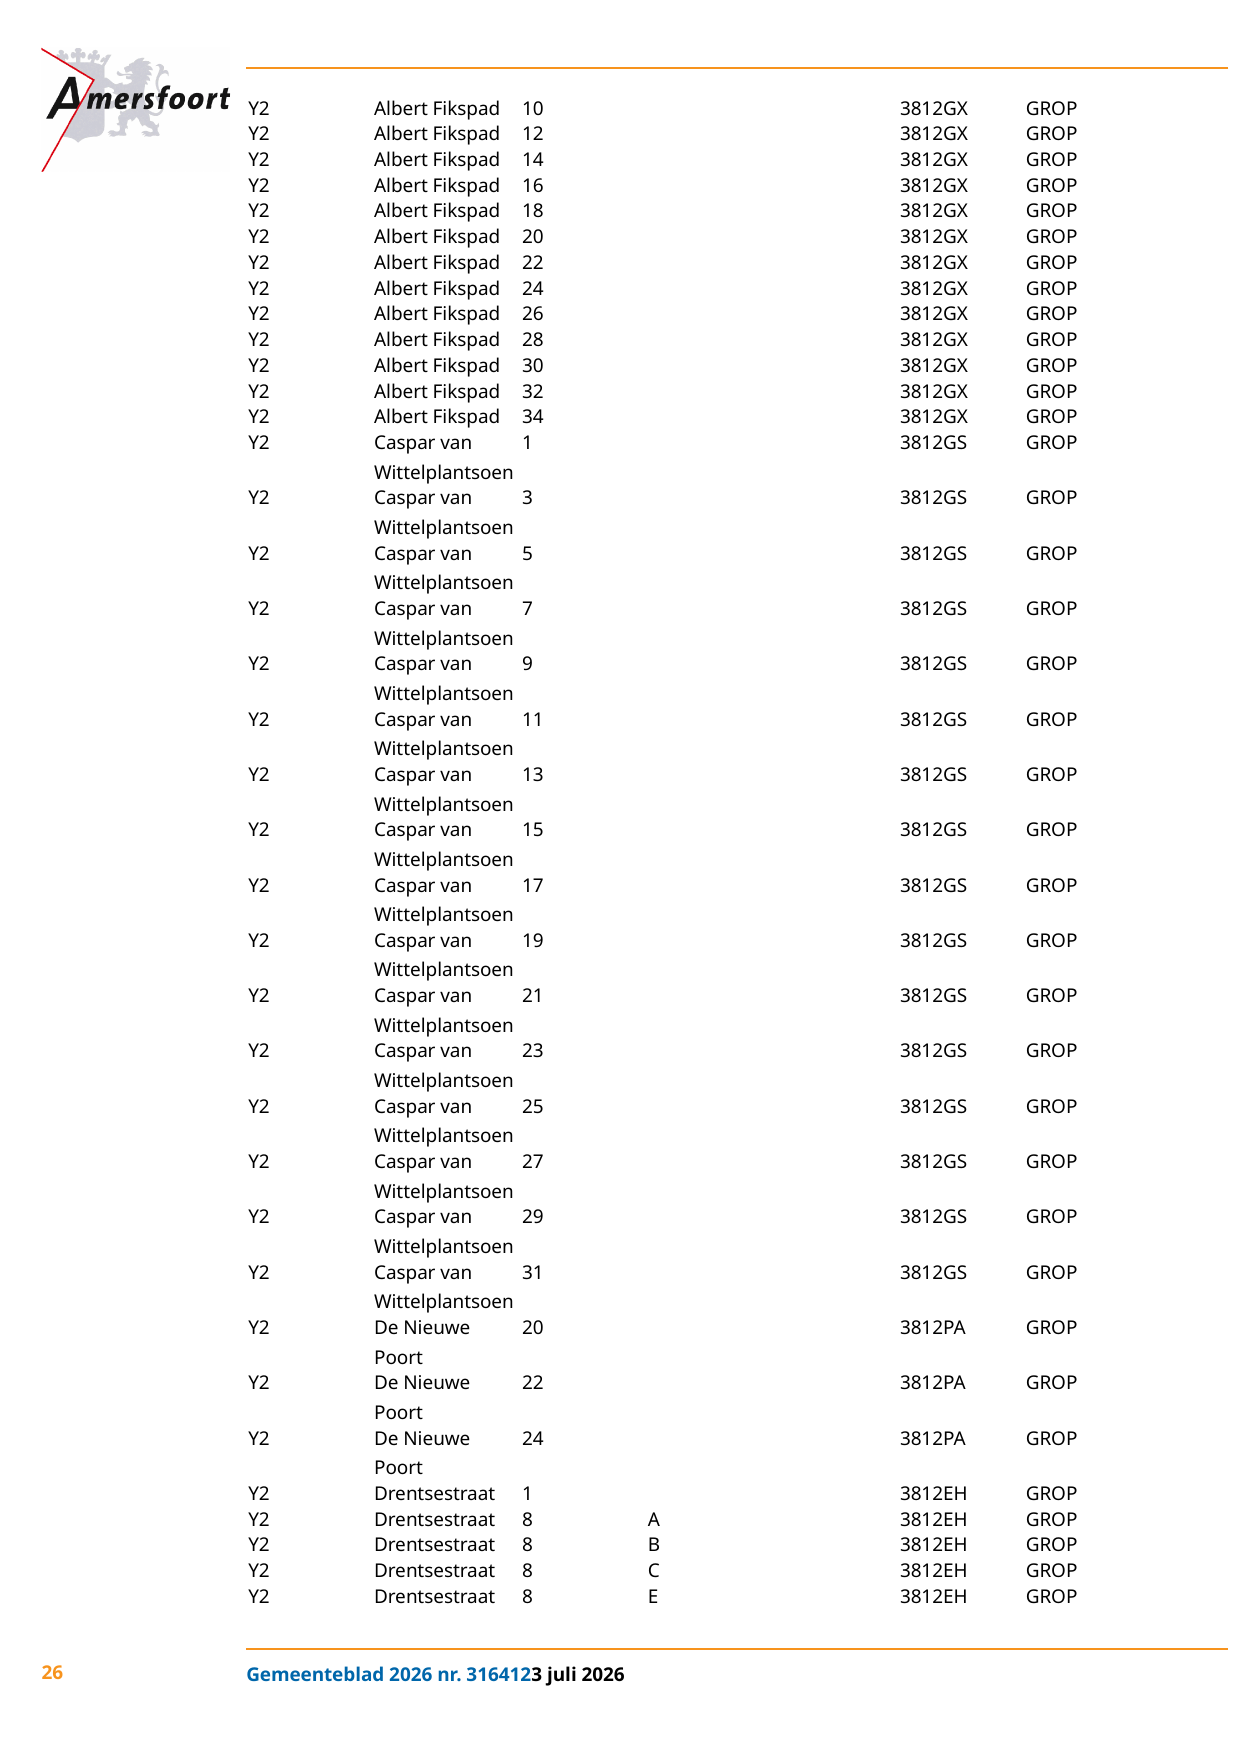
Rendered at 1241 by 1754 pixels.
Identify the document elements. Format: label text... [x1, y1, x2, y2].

table_cell GROP [1026, 1314, 1152, 1369]
table_cell GROP [1026, 352, 1152, 378]
table_cell GROP [1026, 1425, 1152, 1480]
table_cell Caspar van Wittelplantsoen [374, 927, 522, 982]
table_cell [648, 1148, 774, 1204]
table_cell Albert Fikspad [374, 301, 522, 326]
table_cell 8 [522, 1583, 648, 1609]
table_cell Caspar van Wittelplantsoen [374, 983, 522, 1038]
table_cell [774, 1425, 900, 1480]
table_cell [648, 983, 774, 1038]
table_cell Y2 [248, 1425, 374, 1480]
table_cell [774, 1204, 900, 1259]
table_cell 3812GX [900, 224, 1026, 249]
table_cell 12 [522, 121, 648, 146]
table_cell [648, 301, 774, 326]
table_cell [774, 872, 900, 927]
table_cell [774, 172, 900, 198]
table_cell [774, 1506, 900, 1532]
table_cell [648, 275, 774, 301]
table_cell 3812GX [900, 404, 1026, 429]
table_cell Y2 [248, 249, 374, 275]
table_cell 3812GS [900, 540, 1026, 595]
table_cell 30 [522, 352, 648, 378]
table_cell 27 [522, 1148, 648, 1204]
table_cell 23 [522, 1038, 648, 1093]
table_cell B [648, 1532, 774, 1557]
table_cell GROP [1026, 1506, 1152, 1532]
table_cell GROP [1026, 540, 1152, 595]
table_cell [648, 761, 774, 816]
table_cell 34 [522, 404, 648, 429]
table_cell 3812GX [900, 121, 1026, 146]
table_cell 3812GX [900, 95, 1026, 121]
table_cell Y2 [248, 404, 374, 429]
table_cell Y2 [248, 1204, 374, 1259]
table_cell 29 [522, 1204, 648, 1259]
table_cell [774, 1558, 900, 1583]
table_cell 3812GS [900, 1204, 1026, 1259]
table_cell De Nieuwe Poort [374, 1370, 522, 1425]
table_cell [648, 1425, 774, 1480]
table_cell [774, 326, 900, 352]
table_cell 5 [522, 540, 648, 595]
table_cell [774, 816, 900, 872]
table_cell 24 [522, 275, 648, 301]
table_cell GROP [1026, 651, 1152, 706]
table_cell Caspar van Wittelplantsoen [374, 651, 522, 706]
table_cell [774, 1480, 900, 1506]
table_cell [648, 198, 774, 223]
table_cell 3812GX [900, 198, 1026, 223]
table_cell 17 [522, 872, 648, 927]
table_cell [648, 121, 774, 146]
table_cell [648, 352, 774, 378]
table_cell Y2 [248, 1558, 374, 1583]
table_cell Y2 [248, 1038, 374, 1093]
table_cell Albert Fikspad [374, 172, 522, 198]
table_cell [774, 1370, 900, 1425]
table_cell A [648, 1506, 774, 1532]
table_cell Albert Fikspad [374, 146, 522, 172]
table_cell Y2 [248, 121, 374, 146]
table_cell 24 [522, 1425, 648, 1480]
table_cell Albert Fikspad [374, 326, 522, 352]
table_cell Y2 [248, 927, 374, 982]
table_cell GROP [1026, 378, 1152, 403]
table_cell [774, 983, 900, 1038]
table_cell Y2 [248, 1259, 374, 1314]
table_cell 1 [522, 429, 648, 484]
table_cell Y2 [248, 485, 374, 540]
table_cell GROP [1026, 983, 1152, 1038]
table_cell 3812GS [900, 1259, 1026, 1314]
table_cell Caspar van Wittelplantsoen [374, 1038, 522, 1093]
table_cell [648, 1093, 774, 1148]
table_cell Albert Fikspad [374, 198, 522, 223]
table_cell 3812GS [900, 1093, 1026, 1148]
table_cell Caspar van Wittelplantsoen [374, 485, 522, 540]
table_cell GROP [1026, 121, 1152, 146]
table_cell 22 [522, 1370, 648, 1425]
table_cell [648, 816, 774, 872]
table_cell GROP [1026, 1093, 1152, 1148]
table_cell [774, 1532, 900, 1557]
table_cell De Nieuwe Poort [374, 1425, 522, 1480]
table_cell Y2 [248, 1506, 374, 1532]
table_cell 3812EH [900, 1480, 1026, 1506]
table_cell Albert Fikspad [374, 352, 522, 378]
table_cell [648, 249, 774, 275]
table_cell [774, 595, 900, 651]
table_cell Y2 [248, 146, 374, 172]
table_cell Albert Fikspad [374, 95, 522, 121]
table_cell [648, 540, 774, 595]
table_cell GROP [1026, 146, 1152, 172]
table_cell GROP [1026, 95, 1152, 121]
table_cell 20 [522, 224, 648, 249]
table_cell Albert Fikspad [374, 275, 522, 301]
table_cell [648, 1370, 774, 1425]
table_cell 25 [522, 1093, 648, 1148]
table_cell [774, 485, 900, 540]
table_cell GROP [1026, 1583, 1152, 1609]
table_cell [774, 146, 900, 172]
table_cell 3812GS [900, 651, 1026, 706]
table_cell Caspar van Wittelplantsoen [374, 816, 522, 872]
table_cell 7 [522, 595, 648, 651]
table_cell GROP [1026, 172, 1152, 198]
table_cell Albert Fikspad [374, 404, 522, 429]
table_cell 19 [522, 927, 648, 982]
table_cell GROP [1026, 1558, 1152, 1583]
table_cell [774, 121, 900, 146]
table_cell 3812GS [900, 429, 1026, 484]
table_cell GROP [1026, 1532, 1152, 1557]
table_cell [774, 1259, 900, 1314]
table_cell [648, 1480, 774, 1506]
table_cell [648, 95, 774, 121]
table_cell GROP [1026, 1038, 1152, 1093]
table_cell GROP [1026, 249, 1152, 275]
table_cell 28 [522, 326, 648, 352]
table_cell [648, 872, 774, 927]
table_cell Drentsestraat [374, 1558, 522, 1583]
table_cell 3812GS [900, 1038, 1026, 1093]
table_cell 11 [522, 706, 648, 761]
table_cell [648, 595, 774, 651]
table_cell [774, 95, 900, 121]
table_cell Y2 [248, 595, 374, 651]
table_cell 8 [522, 1506, 648, 1532]
table_cell GROP [1026, 1480, 1152, 1506]
table_cell Y2 [248, 651, 374, 706]
table_cell Y2 [248, 1148, 374, 1204]
table_cell 31 [522, 1259, 648, 1314]
table_cell 8 [522, 1532, 648, 1557]
table_cell Drentsestraat [374, 1480, 522, 1506]
table_cell [774, 1314, 900, 1369]
table_cell Y2 [248, 198, 374, 223]
table_cell [648, 1314, 774, 1369]
table_cell 3812GS [900, 927, 1026, 982]
table_cell [648, 429, 774, 484]
table_cell Y2 [248, 301, 374, 326]
table_cell Y2 [248, 1532, 374, 1557]
table_cell Y2 [248, 95, 374, 121]
table_cell [774, 249, 900, 275]
table_cell 8 [522, 1558, 648, 1583]
table_cell 3812GS [900, 872, 1026, 927]
table_cell Caspar van Wittelplantsoen [374, 1204, 522, 1259]
table_cell 3812GX [900, 275, 1026, 301]
table_cell GROP [1026, 1204, 1152, 1259]
table_cell Y2 [248, 540, 374, 595]
table_cell Albert Fikspad [374, 249, 522, 275]
table_cell Y2 [248, 1370, 374, 1425]
table_cell 20 [522, 1314, 648, 1369]
table_cell 32 [522, 378, 648, 403]
table_cell [774, 275, 900, 301]
table_cell 3812GS [900, 816, 1026, 872]
table_cell GROP [1026, 927, 1152, 982]
table_cell Drentsestraat [374, 1506, 522, 1532]
table_cell [648, 172, 774, 198]
table_cell 3812GS [900, 761, 1026, 816]
table_cell GROP [1026, 198, 1152, 223]
table_cell Y2 [248, 761, 374, 816]
table_cell [774, 761, 900, 816]
table_cell GROP [1026, 816, 1152, 872]
table_cell [774, 301, 900, 326]
table_cell 15 [522, 816, 648, 872]
picture [41, 47, 231, 172]
table_cell [648, 651, 774, 706]
table_cell Y2 [248, 326, 374, 352]
table_cell Y2 [248, 1093, 374, 1148]
table_cell Caspar van Wittelplantsoen [374, 595, 522, 651]
table_cell Albert Fikspad [374, 224, 522, 249]
table_cell 16 [522, 172, 648, 198]
table_cell GROP [1026, 224, 1152, 249]
table_cell 22 [522, 249, 648, 275]
table_cell 14 [522, 146, 648, 172]
table_cell GROP [1026, 595, 1152, 651]
table_cell 3 [522, 485, 648, 540]
table_cell [774, 1038, 900, 1093]
table_cell [648, 485, 774, 540]
table_cell 3812EH [900, 1506, 1026, 1532]
table_cell [774, 378, 900, 403]
table_cell Y2 [248, 872, 374, 927]
table_cell GROP [1026, 1370, 1152, 1425]
table_cell 3812GS [900, 1148, 1026, 1204]
table_cell [774, 1148, 900, 1204]
table_cell Caspar van Wittelplantsoen [374, 429, 522, 484]
table_cell 3812GX [900, 352, 1026, 378]
table_cell [774, 404, 900, 429]
table_cell GROP [1026, 275, 1152, 301]
table_cell Caspar van Wittelplantsoen [374, 872, 522, 927]
table_cell GROP [1026, 761, 1152, 816]
table_cell Y2 [248, 172, 374, 198]
table_cell 3812GS [900, 595, 1026, 651]
table_cell Caspar van Wittelplantsoen [374, 1259, 522, 1314]
table_cell 18 [522, 198, 648, 223]
table_cell Y2 [248, 706, 374, 761]
table_cell [648, 404, 774, 429]
table_cell GROP [1026, 404, 1152, 429]
table_cell [648, 706, 774, 761]
table_cell 26 [522, 301, 648, 326]
table_cell Caspar van Wittelplantsoen [374, 1148, 522, 1204]
table_cell 13 [522, 761, 648, 816]
table_cell Albert Fikspad [374, 378, 522, 403]
table_cell 3812GX [900, 378, 1026, 403]
table_cell 3812GS [900, 706, 1026, 761]
table_cell C [648, 1558, 774, 1583]
table_cell Caspar van Wittelplantsoen [374, 1093, 522, 1148]
table_cell [648, 1204, 774, 1259]
table_cell 21 [522, 983, 648, 1038]
table_cell 3812GX [900, 301, 1026, 326]
table_cell GROP [1026, 1148, 1152, 1204]
table_cell GROP [1026, 1259, 1152, 1314]
table_cell [774, 706, 900, 761]
table_cell GROP [1026, 485, 1152, 540]
table_cell [774, 651, 900, 706]
table_cell E [648, 1583, 774, 1609]
table_cell Y2 [248, 275, 374, 301]
table_cell [648, 927, 774, 982]
table_cell [648, 378, 774, 403]
table_cell GROP [1026, 301, 1152, 326]
table_cell 3812PA [900, 1425, 1026, 1480]
table_cell Caspar van Wittelplantsoen [374, 761, 522, 816]
table_cell [774, 198, 900, 223]
table_cell [774, 927, 900, 982]
table_cell [774, 352, 900, 378]
table_cell Y2 [248, 224, 374, 249]
table_cell [774, 224, 900, 249]
table_cell 10 [522, 95, 648, 121]
table_cell Y2 [248, 352, 374, 378]
table_cell Y2 [248, 1583, 374, 1609]
table_cell [774, 1583, 900, 1609]
table_cell Y2 [248, 1314, 374, 1369]
table_cell [774, 540, 900, 595]
table_cell [648, 224, 774, 249]
table_cell [774, 1093, 900, 1148]
table_cell Caspar van Wittelplantsoen [374, 706, 522, 761]
table_cell Y2 [248, 983, 374, 1038]
table_cell 3812PA [900, 1314, 1026, 1369]
table_cell [648, 326, 774, 352]
table_cell Y2 [248, 816, 374, 872]
table_cell 3812GX [900, 326, 1026, 352]
table_cell GROP [1026, 429, 1152, 484]
table_cell 3812GX [900, 146, 1026, 172]
table_cell Y2 [248, 429, 374, 484]
table_cell 3812GX [900, 249, 1026, 275]
table_cell 3812EH [900, 1558, 1026, 1583]
table_cell Caspar van Wittelplantsoen [374, 540, 522, 595]
table_cell [648, 146, 774, 172]
table_cell Albert Fikspad [374, 121, 522, 146]
table_cell 3812EH [900, 1532, 1026, 1557]
table_cell [648, 1038, 774, 1093]
table_cell 3812PA [900, 1370, 1026, 1425]
table_cell 3812GS [900, 485, 1026, 540]
table_cell Y2 [248, 1480, 374, 1506]
table_cell De Nieuwe Poort [374, 1314, 522, 1369]
table_cell Drentsestraat [374, 1532, 522, 1557]
table_cell GROP [1026, 706, 1152, 761]
table_cell Y2 [248, 378, 374, 403]
table_cell [774, 429, 900, 484]
table_cell GROP [1026, 326, 1152, 352]
table_cell 9 [522, 651, 648, 706]
table_cell 1 [522, 1480, 648, 1506]
table_cell 3812EH [900, 1583, 1026, 1609]
table_cell 3812GX [900, 172, 1026, 198]
table_cell [648, 1259, 774, 1314]
table_cell GROP [1026, 872, 1152, 927]
table_cell Drentsestraat [374, 1583, 522, 1609]
table_cell 3812GS [900, 983, 1026, 1038]
